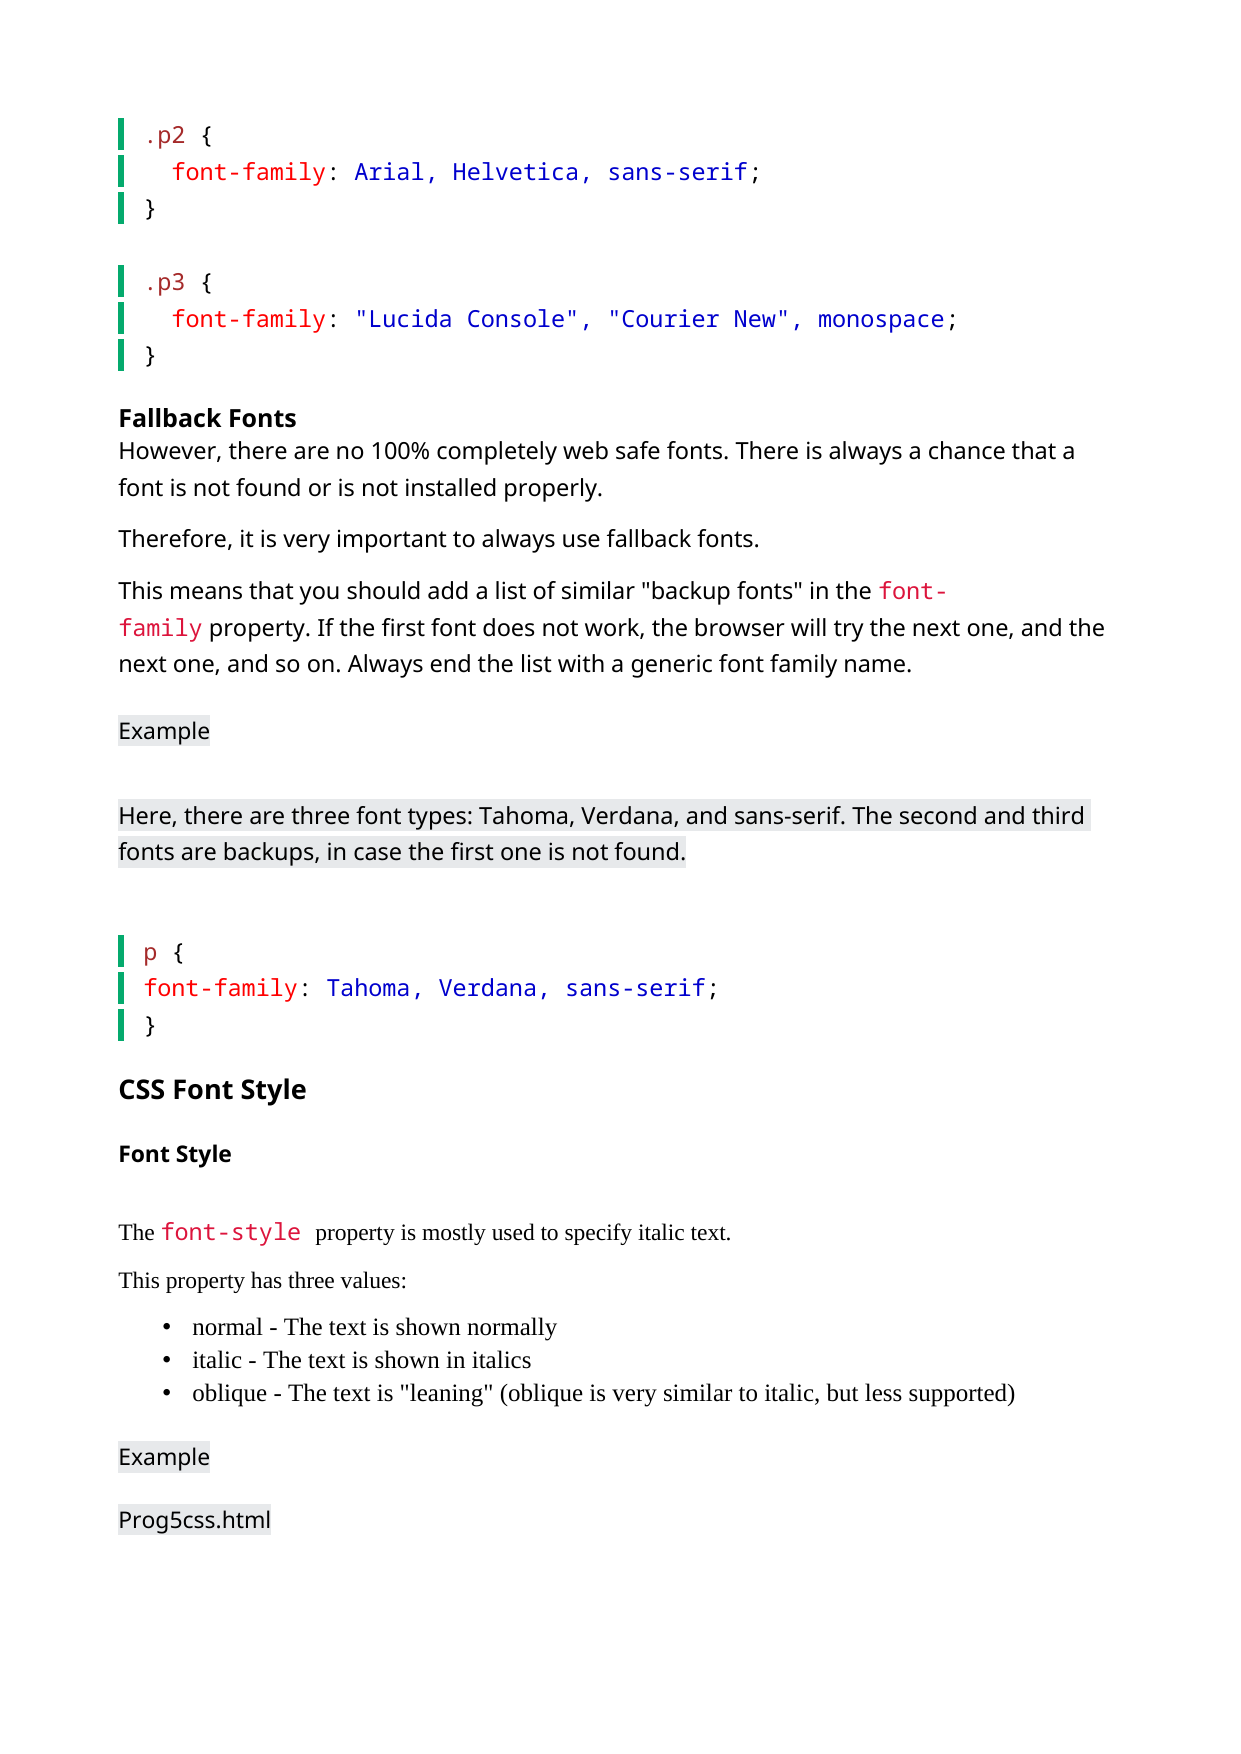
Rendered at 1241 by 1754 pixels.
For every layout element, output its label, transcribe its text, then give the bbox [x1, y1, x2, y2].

text Here, there are three font types: Tahoma, Verdana, and sans-serif. The second and third fonts are backups, in case the first one is not found. [118, 799, 1122, 868]
text p { font-family: Tahoma, Verdana, sans-serif; } [118, 935, 1122, 1041]
subtitle Example [118, 1441, 1122, 1473]
text This property has three values: [118, 1267, 1122, 1293]
text Therefore, it is very important to always use fallback fonts. [118, 523, 1122, 555]
subtitle CSS Font Style [118, 1070, 1122, 1107]
list italic - The text is shown in italics [162, 1345, 1122, 1374]
text The font-style property is mostly used to specify italic text. [118, 1215, 1122, 1247]
subtitle Example [118, 714, 1122, 746]
subtitle Font Style [118, 1138, 1122, 1170]
text However, there are no 100% completely web safe fonts. There is always a chance that a font is not found or is not installed properly. [118, 434, 1122, 503]
list normal - The text is shown normally [162, 1312, 1122, 1341]
text .p2 { font-family: Arial, Helvetica, sans-serif; } .p3 { font-family: "Lucida Console", "Courier New", monospace; } [118, 118, 1122, 371]
list oblique - The text is "leaning" (oblique is very similar to italic, but less supported) [162, 1378, 1122, 1407]
text Prog5css.html [118, 1504, 1122, 1535]
text This means that you should add a list of similar "backup fonts" in the font-family property. If the first font does not work, the browser will try the next one, and the next one, and so on. Always end the list with a generic font family name. [118, 574, 1122, 679]
subtitle Fallback Fonts [118, 401, 1122, 434]
